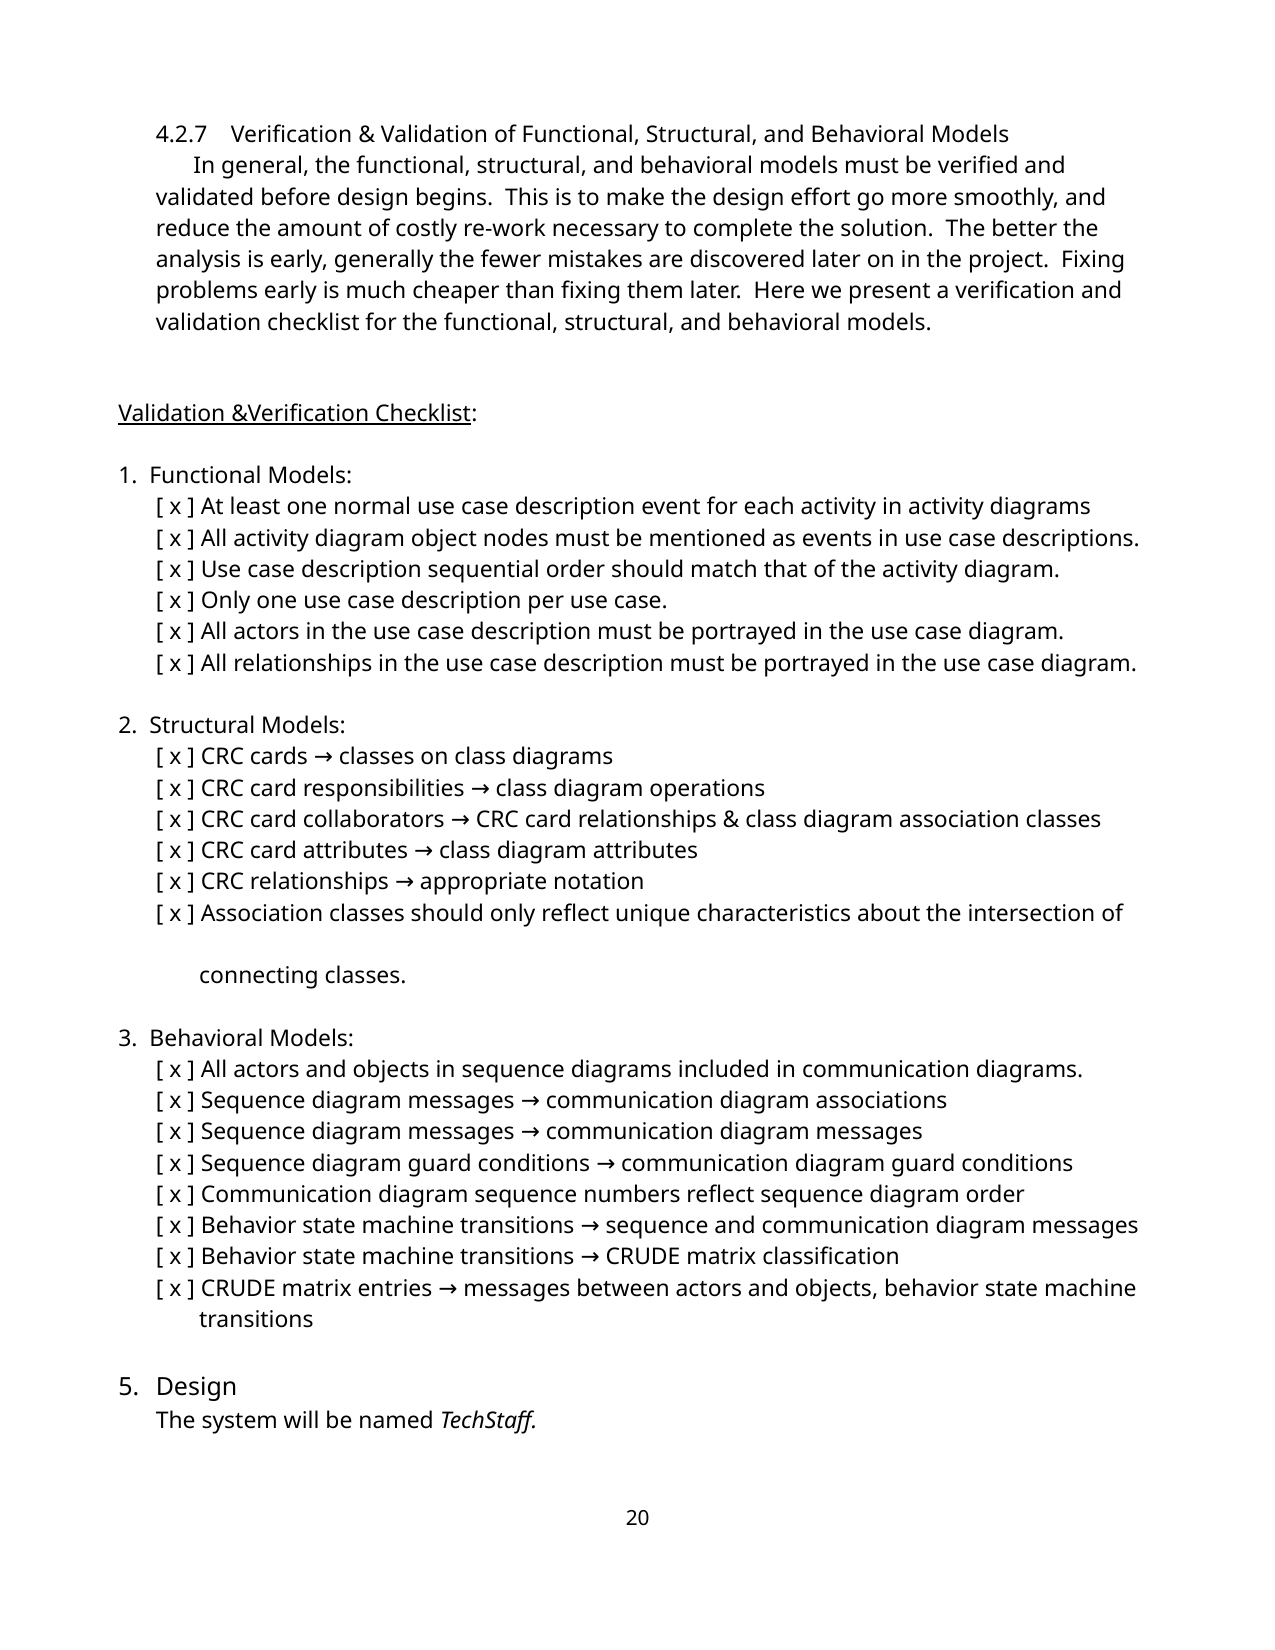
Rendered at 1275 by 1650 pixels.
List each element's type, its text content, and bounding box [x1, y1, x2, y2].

text [ x ] Sequence diagram messages → communication diagram associations [118, 1084, 1157, 1115]
text 3. Behavioral Models: [118, 1022, 1157, 1053]
text [ x ] CRC card attributes → class diagram attributes [118, 834, 1157, 865]
text [ x ] All activity diagram object nodes must be mentioned as events in use case descriptions. [118, 522, 1157, 553]
text [ x ] CRUDE matrix entries → messages between actors and objects, behavior state machine [118, 1272, 1157, 1303]
text [ x ] All actors in the use case description must be portrayed in the use case diagram. [118, 615, 1157, 647]
text transitions [118, 1303, 1157, 1334]
text [ x ] Sequence diagram messages → communication diagram messages [118, 1115, 1157, 1147]
text [ x ] Sequence diagram guard conditions → communication diagram guard conditions [118, 1147, 1157, 1178]
text [ x ] Only one use case description per use case. [118, 584, 1157, 615]
text connecting classes. [118, 959, 1157, 990]
text [ x ] CRC card responsibilities → class diagram operations [118, 772, 1157, 803]
text [ x ] CRC card collaborators → CRC card relationships & class diagram association classes [118, 803, 1157, 834]
text [ x ] At least one normal use case description event for each activity in activity diagrams [118, 490, 1157, 522]
text 2. Structural Models: [118, 709, 1157, 740]
text [ x ] Communication diagram sequence numbers reflect sequence diagram order [118, 1178, 1157, 1209]
text The system will be named TechStaff. [118, 1402, 1157, 1436]
text [ x ] CRC cards → classes on class diagrams [118, 740, 1157, 772]
text 4.2.7 Verification & Validation of Functional, Structural, and Behavioral Models [156, 118, 1157, 149]
text [ x ] All relationships in the use case description must be portrayed in the use case diagram. [118, 647, 1157, 678]
text Validation &Verification Checklist: [118, 397, 1157, 428]
text In general, the functional, structural, and behavioral models must be verified and validated before design begins. This is to make the design effort go more smoothly, and reduce the amount of costly re-work necessary to complete the solution. The better the analysis is early, generally the fewer mistakes are discovered later on in the project. Fixing problems early is much cheaper than fixing them later. Here we present a verification and validation checklist for the functional, structural, and behavioral models. [156, 149, 1157, 337]
text [ x ] All actors and objects in sequence diagrams included in communication diagrams. [118, 1053, 1157, 1084]
text [ x ] Behavior state machine transitions → CRUDE matrix classification [118, 1240, 1157, 1272]
text [ x ] Association classes should only reflect unique characteristics about the intersection of [118, 897, 1157, 959]
text [ x ] Behavior state machine transitions → sequence and communication diagram messages [118, 1209, 1157, 1240]
text [ x ] CRC relationships → appropriate notation [118, 865, 1157, 897]
text [ x ] Use case description sequential order should match that of the activity diagram. [118, 553, 1157, 584]
text 5. Design [118, 1368, 1157, 1402]
text 1. Functional Models: [118, 459, 1157, 490]
